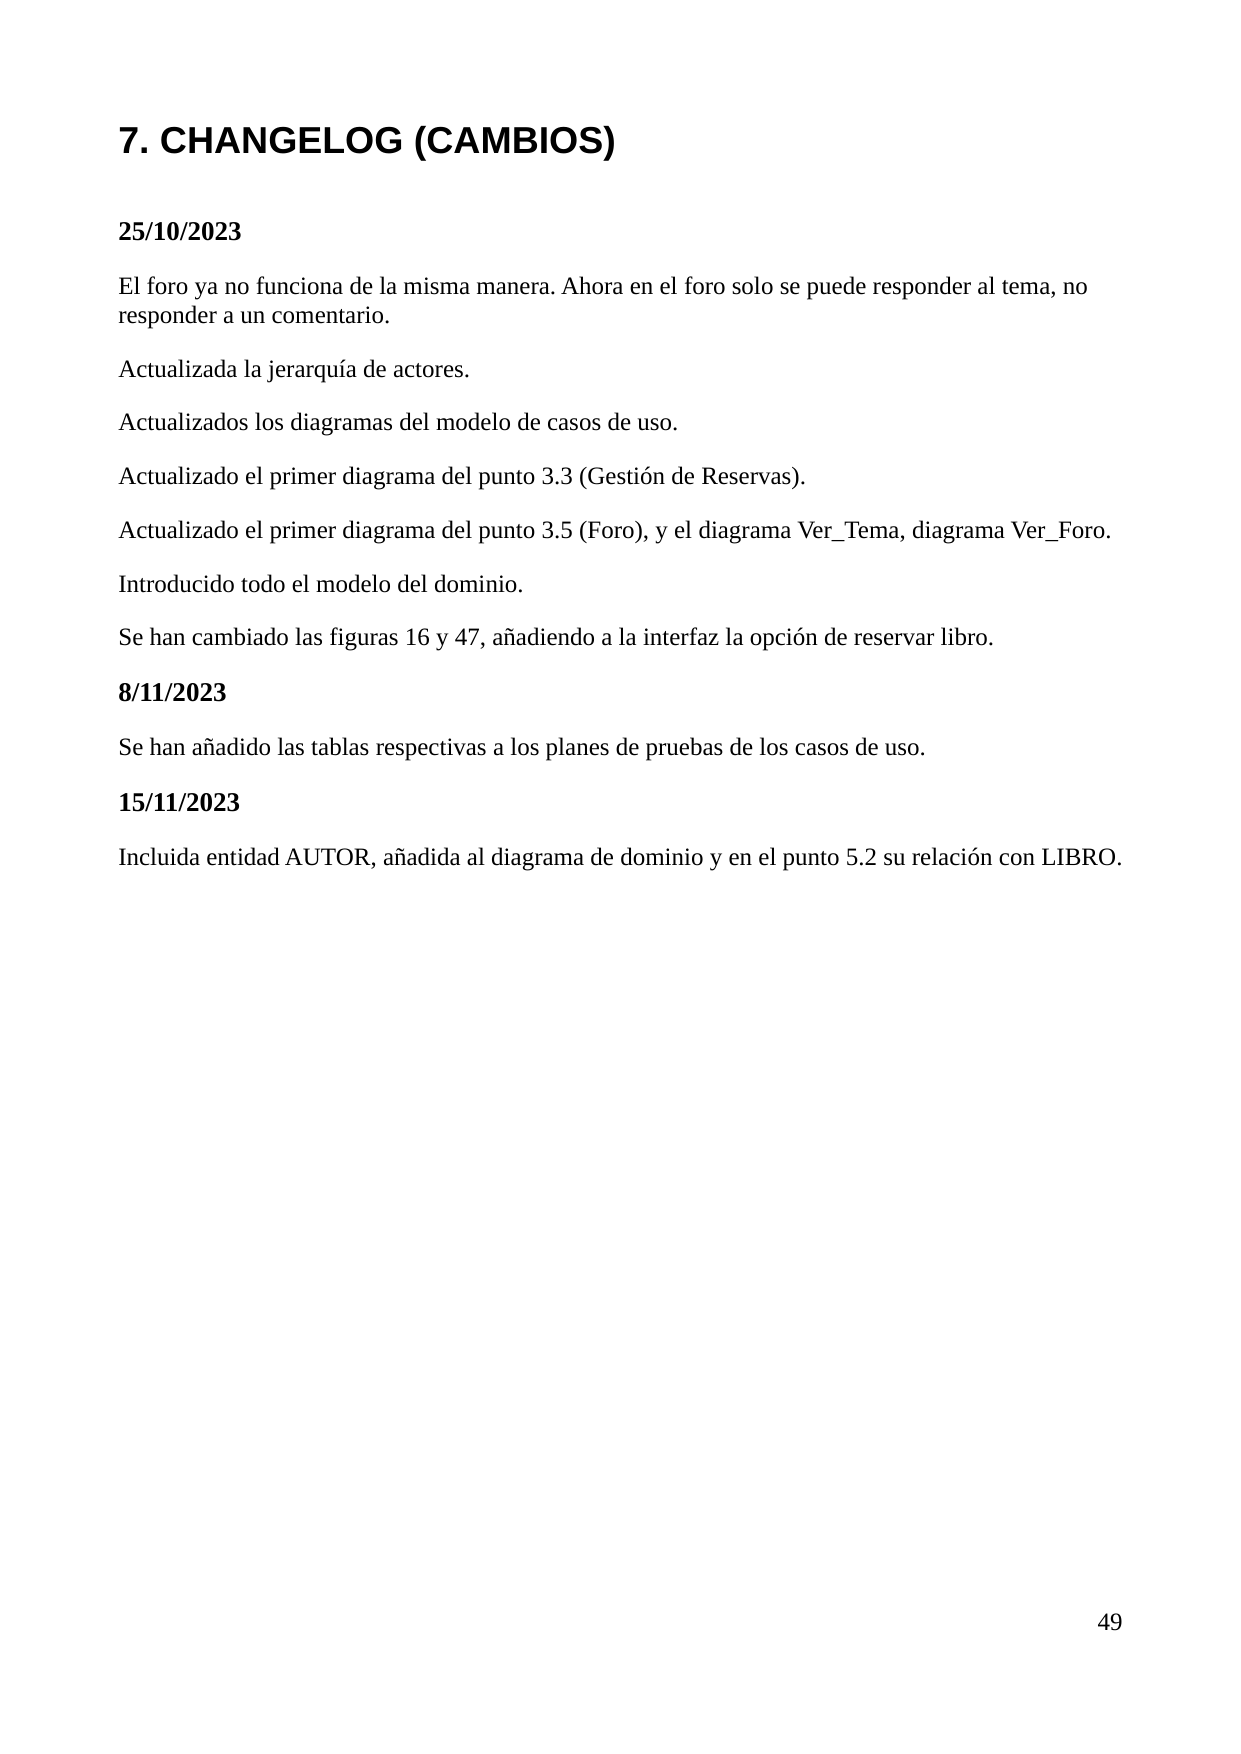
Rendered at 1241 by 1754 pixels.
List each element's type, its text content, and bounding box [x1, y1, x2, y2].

text Actualizados los diagramas del modelo de casos de uso. [118, 407, 1122, 436]
text Se han cambiado las figuras 16 y 47, añadiendo a la interfaz la opción de reservar libro. [118, 622, 1122, 651]
text Actualizada la jerarquía de actores. [118, 354, 1122, 382]
text Se han añadido las tablas respectivas a los planes de pruebas de los casos de uso. [118, 732, 1122, 761]
text Actualizado el primer diagrama del punto 3.5 (Foro), y el diagrama Ver_Tema, diagrama Ver_Foro. [118, 515, 1122, 544]
text El foro ya no funciona de la misma manera. Ahora en el foro solo se puede responder al tema, no responder a un comentario. [118, 271, 1122, 329]
text 25/10/2023 [118, 215, 1122, 246]
text Actualizado el primer diagrama del punto 3.3 (Gestión de Reservas). [118, 461, 1122, 490]
text Incluida entidad AUTOR, añadida al diagrama de dominio y en el punto 5.2 su relación con LIBRO. [118, 842, 1122, 871]
subtitle 7. CHANGELOG (CAMBIOS) [118, 118, 1122, 161]
text 8/11/2023 [118, 676, 1122, 707]
text Introducido todo el modelo del dominio. [118, 569, 1122, 597]
text 15/11/2023 [118, 786, 1122, 817]
